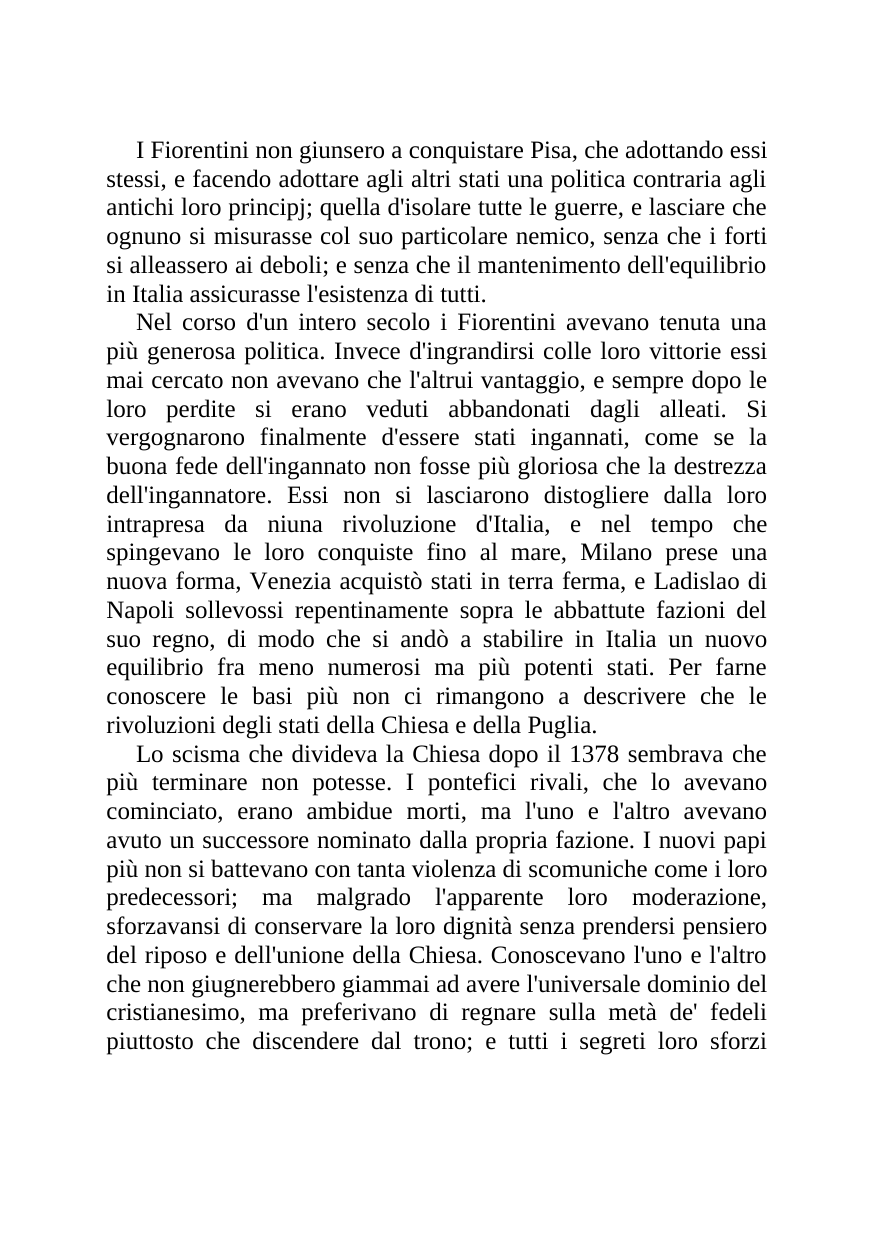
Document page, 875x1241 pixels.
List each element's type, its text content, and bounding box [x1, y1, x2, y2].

text Lo scisma che divideva la Chiesa dopo il 1378 sembrava che più terminare non potesse. I pontefici rivali, che lo avevano cominciato, erano ambidue morti, ma l'uno e l'altro avevano avuto un successore nominato dalla propria fazione. I nuovi papi più non si battevano con tanta violenza di scomuniche come i loro predecessori; ma malgrado l'apparente loro moderazione, sforzavansi di conservare la loro dignità senza prendersi pensiero del riposo e dell'unione della Chiesa. Conoscevano l'uno e l'altro che non giugnerebbero giammai ad avere l'universale dominio del cristianesimo, ma preferivano di regnare sulla metà de' fedeli piuttosto che discendere dal trono; e tutti i segreti loro sforzi [106, 739, 768, 1055]
text Nel corso d'un intero secolo i Fiorentini avevano tenuta una più generosa politica. Invece d'ingrandirsi colle loro vittorie essi mai cercato non avevano che l'altrui vantaggio, e sempre dopo le loro perdite si erano veduti abbandonati dagli alleati. Si vergognarono finalmente d'essere stati ingannati, come se la buona fede dell'ingannato non fosse più gloriosa che la destrezza dell'ingannatore. Essi non si lasciarono distogliere dalla loro intrapresa da niuna rivoluzione d'Italia, e nel tempo che spingevano le loro conquiste fino al mare, Milano prese una nuova forma, Venezia acquistò stati in terra ferma, e Ladislao di Napoli sollevossi repentinamente sopra le abbattute fazioni del suo regno, di modo che si andò a stabilire in Italia un nuovo equilibrio fra meno numerosi ma più potenti stati. Per farne conoscere le basi più non ci rimangono a descrivere che le rivoluzioni degli stati della Chiesa e della Puglia. [106, 307, 768, 739]
text I Fiorentini non giunsero a conquistare Pisa, che adottando essi stessi, e facendo adottare agli altri stati una politica contraria agli antichi loro principj; quella d'isolare tutte le guerre, e lasciare che ognuno si misurasse col suo particolare nemico, senza che i forti si alleassero ai deboli; e senza che il mantenimento dell'equilibrio in Italia assicurasse l'esistenza di tutti. [106, 135, 768, 307]
